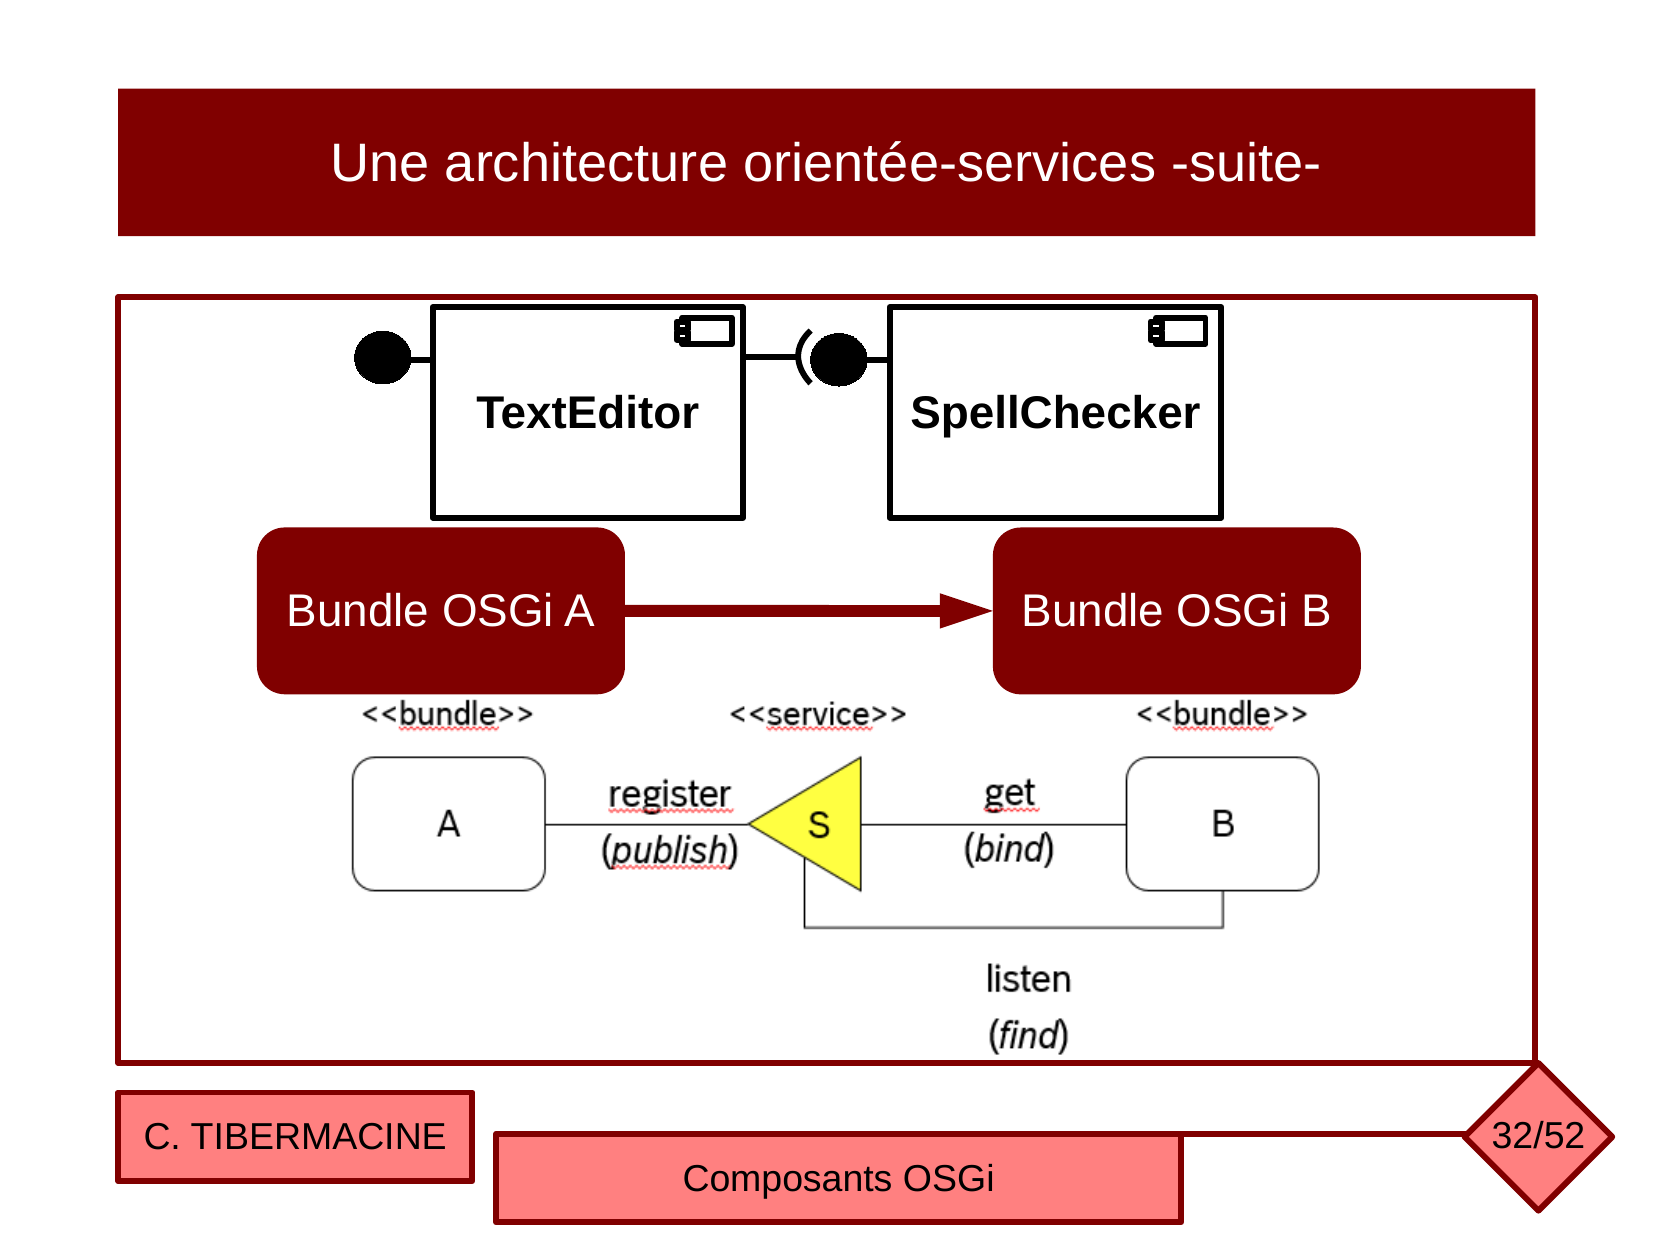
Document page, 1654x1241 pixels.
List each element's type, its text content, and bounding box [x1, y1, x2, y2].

text_box [1533, 1206, 1544, 1211]
text_box [1150, 321, 1162, 330]
text_box [1601, 1125, 1613, 1149]
text_box Composants OSGi [496, 1133, 1182, 1223]
text_box [354, 331, 412, 384]
text_box [676, 332, 688, 340]
text_box TextEditor [432, 307, 743, 518]
text_box SpellChecker [889, 307, 1222, 518]
text_box Bundle OSGi A [256, 527, 625, 695]
text_box [1150, 332, 1162, 340]
text_box Une architecture orientée-services -suite- [118, 88, 1536, 237]
text_box Bundle OSGi B [992, 527, 1361, 695]
picture [346, 694, 1323, 1058]
text_box [676, 321, 688, 330]
text_box [810, 333, 868, 387]
text_box [1464, 1125, 1476, 1149]
text_box C. TIBERMACINE [118, 1092, 473, 1182]
text_box [1495, 1062, 1582, 1106]
text_box <numéro>/52 [1476, 1106, 1601, 1206]
